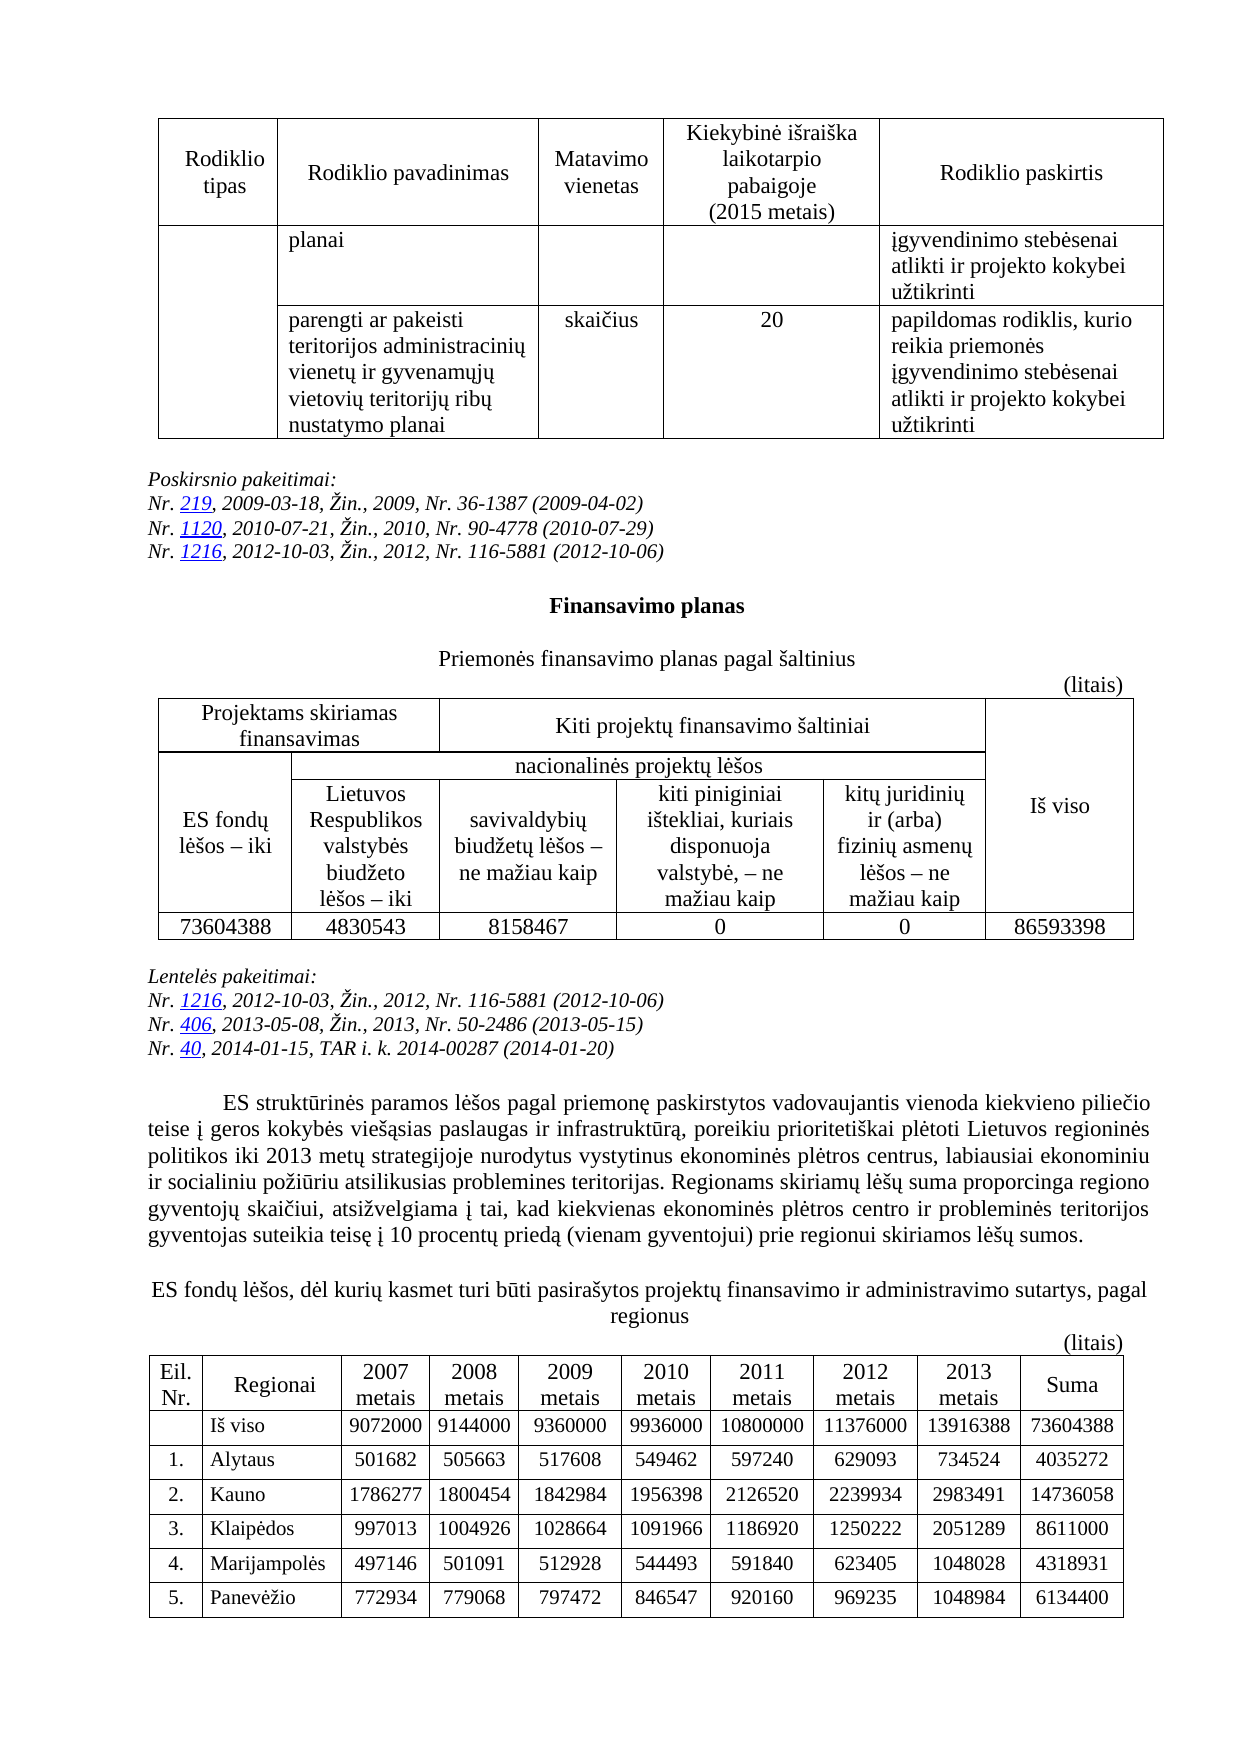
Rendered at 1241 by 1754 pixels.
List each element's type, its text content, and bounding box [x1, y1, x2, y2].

table_cell 2. [150, 1480, 202, 1513]
table_cell 11376000 [814, 1411, 917, 1445]
table_cell planai [278, 226, 538, 305]
table_header Projektams skiriamas finansavimas [159, 699, 439, 751]
table_cell 2126520 [711, 1480, 813, 1513]
table_cell 734524 [918, 1446, 1020, 1479]
table_cell 549462 [622, 1446, 710, 1479]
table_cell 10800000 [711, 1411, 813, 1445]
table_cell [150, 1411, 202, 1445]
table_cell 1800454 [430, 1480, 518, 1513]
table_cell 1186920 [711, 1515, 813, 1548]
table_cell [159, 226, 277, 437]
table_cell 512928 [519, 1549, 621, 1582]
table_cell 501091 [430, 1549, 518, 1582]
table_cell 1048984 [918, 1583, 1020, 1617]
table_cell savivaldybių biudžetų lėšos – ne mažiau kaip [440, 780, 616, 912]
table_cell 597240 [711, 1446, 813, 1479]
table_header Eil. Nr. [150, 1356, 202, 1410]
table_cell 1956398 [622, 1480, 710, 1513]
table_header Regionai [203, 1356, 341, 1410]
table_header 2009 metais [519, 1356, 621, 1410]
table_header Kiti projektų finansavimo šaltiniai [440, 699, 985, 751]
table_cell Alytaus [203, 1446, 341, 1479]
text ES struktūrinės paramos lėšos pagal priemonę paskirstytos vadovaujantis vienoda kiekvieno piliečio teise į geros kokybės viešąsias paslaugas ir infrastruktūrą, poreikiu prioritetiškai plėtoti Lietuvos regioninės politikos iki 2013 metų strategijoje nurodytus vystytinus ekonominės plėtros centrus, labiausiai ekonominiu ir socialiniu požiūriu atsilikusias problemines teritorijas. Regionams skiriamų lėšų suma proporcinga regiono gyventojų skaičiui, atsižvelgiama į tai, kad kiekvienas ekonominės plėtros centro ir probleminės teritorijos gyventojas suteikia teisę į 10 procentų priedą (vienam gyventojui) prie regionui skiriamos lėšų sumos. [148, 1089, 1152, 1247]
table_cell Marijampolės [203, 1549, 341, 1582]
table_cell 497146 [342, 1549, 429, 1582]
table_cell 779068 [430, 1583, 518, 1617]
table_header Rodiklio tipas [159, 119, 277, 224]
text ES fondų lėšos, dėl kurių kasmet turi būti pasirašytos projektų finansavimo ir administravimo sutartys, pagal regionus [148, 1276, 1152, 1329]
table_cell parengti ar pakeisti teritorijos administracinių vienetų ir gyvenamųjų vietovių teritorijų ribų nustatymo planai [278, 306, 538, 437]
text Nr. 219, 2009-03-18, Žin., 2009, Nr. 36-1387 (2009-04-02) [148, 491, 1152, 515]
text Finansavimo planas [148, 592, 1152, 619]
table_cell 3. [150, 1515, 202, 1548]
text Nr. 1216, 2012-10-03, Žin., 2012, Nr. 116-5881 (2012-10-06) [148, 539, 1152, 563]
table_cell 13916388 [918, 1411, 1020, 1445]
table_header Rodiklio pavadinimas [278, 119, 538, 224]
table_cell Kauno [203, 1480, 341, 1513]
table_header 2011 metais [711, 1356, 813, 1410]
table_cell 2051289 [918, 1515, 1020, 1548]
table_cell 8611000 [1021, 1515, 1123, 1548]
table_cell 0 [617, 913, 823, 939]
table_cell 4318931 [1021, 1549, 1123, 1582]
table_header Rodiklio paskirtis [880, 119, 1163, 224]
text (litais) [148, 671, 1152, 698]
table_header 2007 metais [342, 1356, 429, 1410]
table_cell 623405 [814, 1549, 917, 1582]
table_cell 1091966 [622, 1515, 710, 1548]
table_cell 9936000 [622, 1411, 710, 1445]
text Poskirsnio pakeitimai: [148, 467, 1152, 491]
table_header Iš viso [986, 699, 1133, 912]
table_cell 4. [150, 1549, 202, 1582]
table_cell 73604388 [1021, 1411, 1123, 1445]
text Lentelės pakeitimai: [148, 964, 1152, 988]
table_cell 1004926 [430, 1515, 518, 1548]
table_cell 1786277 [342, 1480, 429, 1513]
table_cell 73604388 [159, 913, 291, 939]
table_cell [539, 226, 663, 305]
table_cell 1250222 [814, 1515, 917, 1548]
table_cell Iš viso [203, 1411, 341, 1445]
table_cell 920160 [711, 1583, 813, 1617]
table_cell 6134400 [1021, 1583, 1123, 1617]
table_cell 544493 [622, 1549, 710, 1582]
table_cell kitų juridinių ir (arba) fizinių asmenų lėšos – ne mažiau kaip [824, 780, 985, 912]
text (litais) [148, 1329, 1152, 1355]
text Priemonės finansavimo planas pagal šaltinius [148, 645, 1152, 671]
table_cell 1. [150, 1446, 202, 1479]
table_cell 591840 [711, 1549, 813, 1582]
table_cell [664, 226, 879, 305]
table_cell kiti piniginiai ištekliai, kuriais disponuoja valstybė, – ne mažiau kaip [617, 780, 823, 912]
table_cell Panevėžio [203, 1583, 341, 1617]
table_cell 8158467 [440, 913, 616, 939]
table_cell 629093 [814, 1446, 917, 1479]
table_cell 9144000 [430, 1411, 518, 1445]
table_cell 1048028 [918, 1549, 1020, 1582]
table_cell 2239934 [814, 1480, 917, 1513]
table_cell 4035272 [1021, 1446, 1123, 1479]
table_header 2008 metais [430, 1356, 518, 1410]
table_cell 501682 [342, 1446, 429, 1479]
table_cell 505663 [430, 1446, 518, 1479]
table_cell 772934 [342, 1583, 429, 1617]
table_cell 9360000 [519, 1411, 621, 1445]
text Nr. 406, 2013-05-08, Žin., 2013, Nr. 50-2486 (2013-05-15) [148, 1012, 1152, 1036]
table_cell 1842984 [519, 1480, 621, 1513]
table_cell papildomas rodiklis, kurio reikia priemonės įgyvendinimo stebėsenai atlikti ir projekto kokybei užtikrinti [880, 306, 1163, 437]
table_cell 2983491 [918, 1480, 1020, 1513]
text Nr. 1216, 2012-10-03, Žin., 2012, Nr. 116-5881 (2012-10-06) [148, 988, 1152, 1012]
table_header Matavimo vienetas [539, 119, 663, 224]
table_cell 5. [150, 1583, 202, 1617]
table_cell 86593398 [986, 913, 1133, 939]
table_cell 20 [664, 306, 879, 437]
table_cell 797472 [519, 1583, 621, 1617]
table_cell 846547 [622, 1583, 710, 1617]
table_cell ES fondų lėšos – iki [159, 753, 291, 912]
table_header 2012 metais [814, 1356, 917, 1410]
table_cell 9072000 [342, 1411, 429, 1445]
table_header 2013 metais [918, 1356, 1020, 1410]
table_cell Klaipėdos [203, 1515, 341, 1548]
table_cell 0 [824, 913, 985, 939]
table_cell įgyvendinimo stebėsenai atlikti ir projekto kokybei užtikrinti [880, 226, 1163, 305]
table_cell skaičius [539, 306, 663, 437]
table_cell Lietuvos Respublikos valstybės biudžeto lėšos – iki [292, 780, 439, 912]
table_cell nacionalinės projektų lėšos [292, 753, 985, 779]
table_header Suma [1021, 1356, 1123, 1410]
text Nr. 1120, 2010-07-21, Žin., 2010, Nr. 90-4778 (2010-07-29) [148, 515, 1152, 539]
table_cell 969235 [814, 1583, 917, 1617]
table_cell 4830543 [292, 913, 439, 939]
text Nr. 40, 2014-01-15, TAR i. k. 2014-00287 (2014-01-20) [148, 1036, 1152, 1060]
table_header 2010 metais [622, 1356, 710, 1410]
table_cell 997013 [342, 1515, 429, 1548]
table_cell 517608 [519, 1446, 621, 1479]
table_cell 14736058 [1021, 1480, 1123, 1513]
table_cell 1028664 [519, 1515, 621, 1548]
table_header Kiekybinė išraiška laikotarpio pabaigoje (2015 metais) [664, 119, 879, 224]
